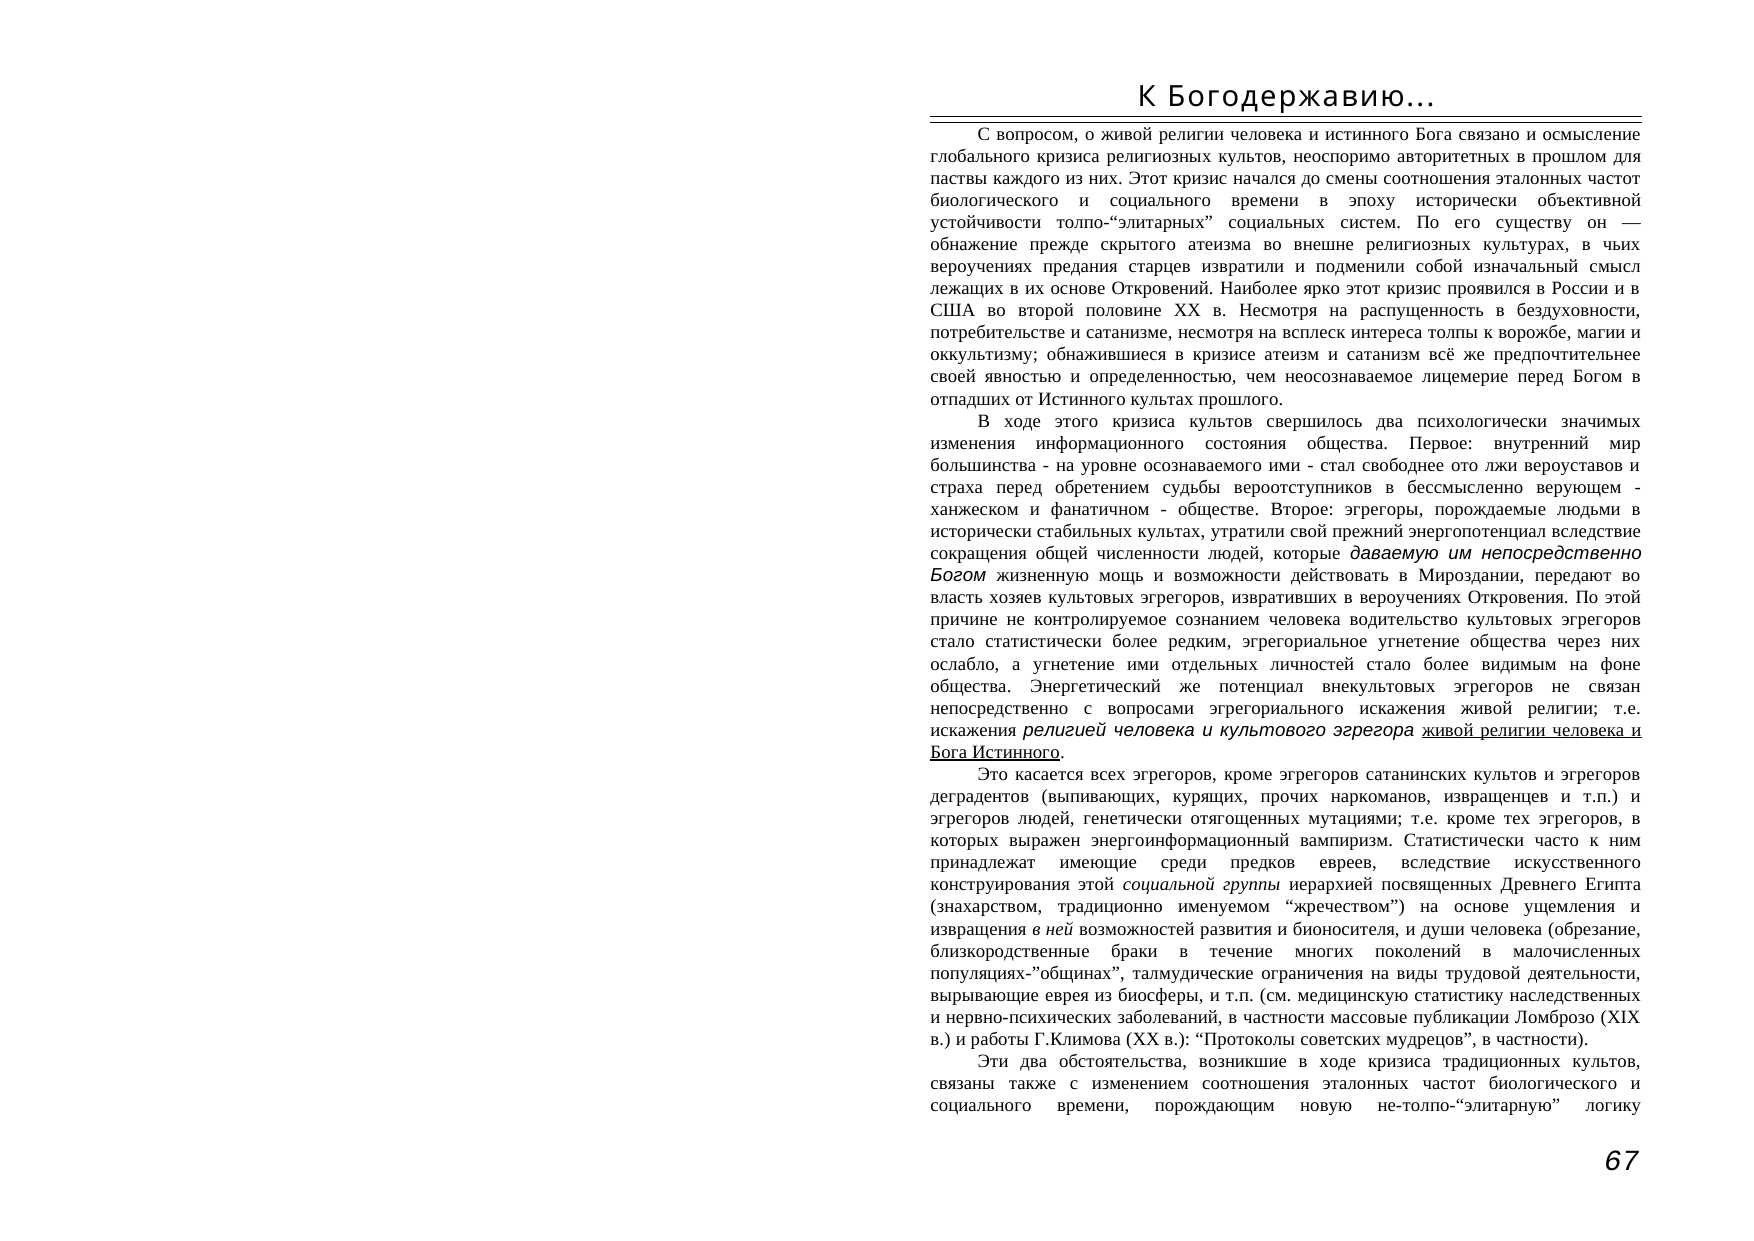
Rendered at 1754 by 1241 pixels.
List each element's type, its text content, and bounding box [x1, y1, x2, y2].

text Это касается всех эгрегоров, кроме эгрегоров сатанинских культов и эгрегоров деградентов (выпивающих, курящих, прочих наркоманов, извращенцев и т.п.) и эгрегоров людей, генетически отягощенных мутациями; т.е. кроме тех эгрегоров, в которых выражен энерго­информационный вампиризм. Статистически часто к ним принадлежат имеющие среди предков евреев, вследствие искусственного конструирования этой социальной группы иерархией посвященных Древнего Египта (знахарством, традиционно именуемом “жречеством”) на основе ущемления и извращения в ней возможностей развития и бионосителя, и души человека (обрезание, близкородственные браки в течение многих поколений в малочисленных популяциях-”общинах”, талмудические ограничения на виды трудовой деятельности, вырывающие еврея из биосферы, и т.п. (см. медицинскую статистику наследственных и нервно-психических заболеваний, в частности массовые публикации Ломброзо (XIХ в.) и работы Г.Климова (ХХ в.): “Протоколы советских мудрецов”, в частности). [930, 762, 1642, 1049]
text В ходе этого кризиса культов свершилось два психологически значимых изменения информационного состояния общества. Первое: внутренний мир большинства - на уровне осознаваемого ими - стал свободнее ото лжи вероуставов и страха перед обретением судьбы вероотступников в бессмысленно верующем - ханжеском и фанатичном - обществе. Второе: эгрегоры, порождаемые людьми в исторически стабильных культах, утратили свой прежний энергопотенциал вследствие сокращения общей численности людей, которые даваемую им непосредственно Богом жизненную мощь и возможности действовать в Мироздании, передают во власть хозяев культовых эгрегоров, извративших в вероучениях Откровения. По этой причине не контролируемое сознанием человека водительство культовых эгрегоров стало статистически более редким, эгрегориальное угнетение общества через них ослабло, а угнетение ими отдельных личностей стало более видимым на фоне общества. Энергетический же потенциал внекультовых эгрегоров не связан непосредственно с вопросами эгрегориального искажения живой религии; т.е. искажения религией человека и культового эгрегора живой религии человека и Бога Истинного. [930, 409, 1642, 762]
text Эти два обстоятельства, возникшие в ходе кризиса традиционных культов, связаны также с изменением соотношения эталонных частот биологического и социального времени, порождающим новую не-толпо-“элитарную” логику [930, 1049, 1642, 1116]
text С вопросом, о живой религии человека и истинного Бога связано и осмысление глобального кризиса религиозных культов, неоспоримо авторитетных в прошлом для паствы каждого из них. Этот кризис начался до смены соотношения эталонных частот биологического и социального времени в эпоху исторически объективной устойчивости толпо-“элитарных” социальных систем. По его существу он — обнажение прежде скрытого атеизма во внешне религиозных культурах, в чьих вероучениях предания старцев извратили и подменили собой изначальный смысл лежащих в их основе Откровений. Наиболее ярко этот кризис проявился в России и в США во второй половине ХХ в. Несмотря на распущенность в бездуховности, потребительстве и сатанизме, несмотря на всплеск интереса толпы к ворожбе, магии и оккультизму; обнажившиеся в кризисе атеизм и сатанизм всё же предпочтительнее своей явностью и определенностью, чем неосознаваемое лицемерие перед Богом в отпадших от Истинного культах прошлого. [930, 123, 1642, 409]
